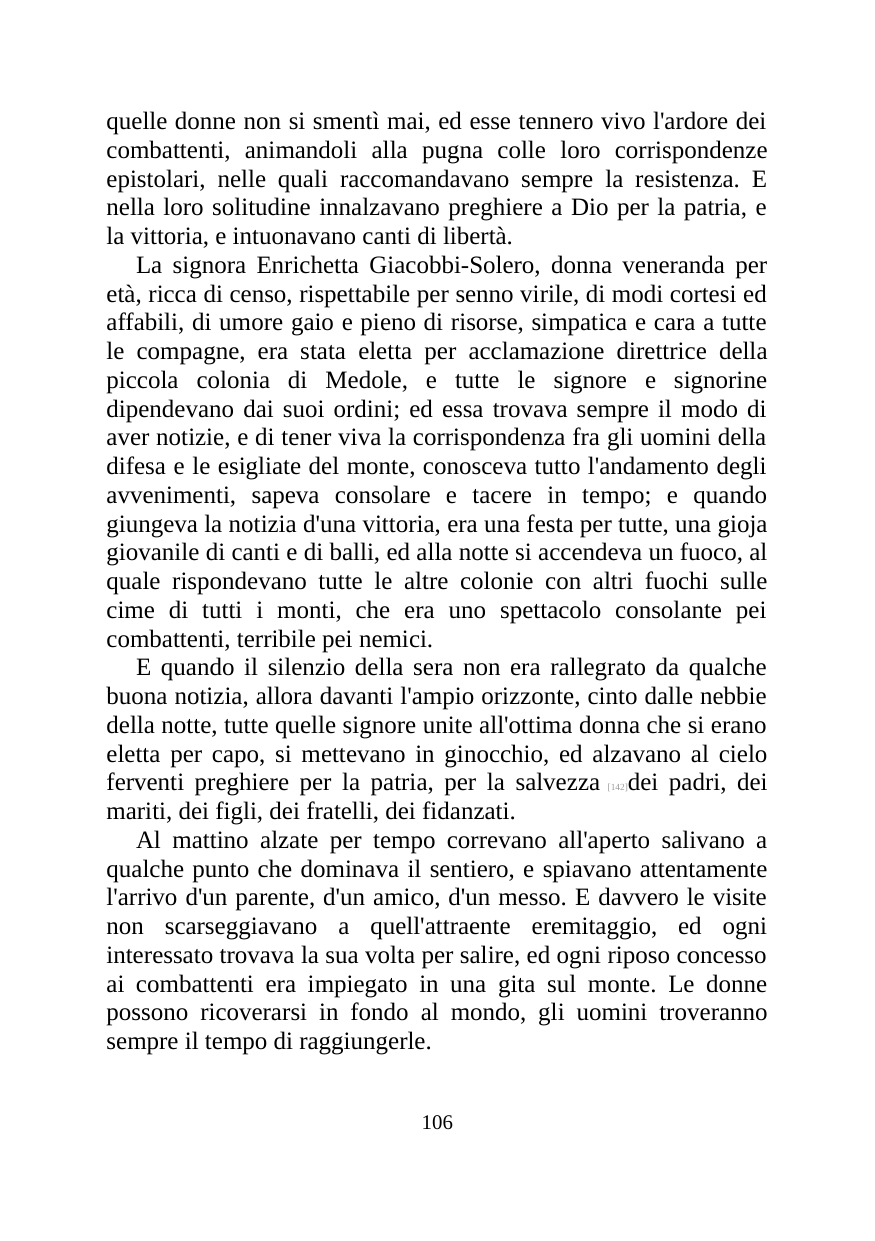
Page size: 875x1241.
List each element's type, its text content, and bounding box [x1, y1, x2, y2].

text La signora Enrichetta Giacobbi-Solero, donna veneranda per età, ricca di censo, rispettabile per senno virile, di modi cortesi ed affabili, di umore gaio e pieno di risorse, simpatica e cara a tutte le compagne, era stata eletta per acclamazione direttrice della piccola colonia di Medole, e tutte le signore e signorine dipendevano dai suoi ordini; ed essa trovava sempre il modo di aver notizie, e di tener viva la corrispondenza fra gli uomini della difesa e le esigliate del monte, conosceva tutto l'andamento degli avvenimenti, sapeva consolare e tacere in tempo; e quando giungeva la notizia d'una vittoria, era una festa per tutte, una gioja giovanile di canti e di balli, ed alla notte si accendeva un fuoco, al quale rispondevano tutte le altre colonie con altri fuochi sulle cime di tutti i monti, che era uno spettacolo consolante pei combattenti, terribile pei nemici. [106, 250, 768, 652]
text quelle donne non si smentì mai, ed esse tennero vivo l'ardore dei combattenti, animandoli alla pugna colle loro corrispondenze epistolari, nelle quali raccomandavano sempre la resistenza. E nella loro solitudine innalzavano preghiere a Dio per la patria, e la vittoria, e intuonavano canti di libertà. [106, 106, 768, 250]
text E quando il silenzio della sera non era rallegrato da qualche buona notizia, allora davanti l'ampio orizzonte, cinto dalle nebbie della notte, tutte quelle signore unite all'ottima donna che si erano eletta per capo, si mettevano in ginocchio, ed alzavano al cielo ferventi preghiere per la patria, per la salvezza [142]dei padri, dei mariti, dei figli, dei fratelli, dei fidanzati. [106, 652, 768, 825]
text Al mattino alzate per tempo correvano all'aperto salivano a qualche punto che dominava il sentiero, e spiavano attentamente l'arrivo d'un parente, d'un amico, d'un messo. E davvero le visite non scarseggiavano a quell'attraente eremitaggio, ed ogni interessato trovava la sua volta per salire, ed ogni riposo concesso ai combattenti era impiegato in una gita sul monte. Le donne possono ricoverarsi in fondo al mondo, gli uomini troveranno sempre il tempo di raggiungerle. [106, 825, 768, 1055]
